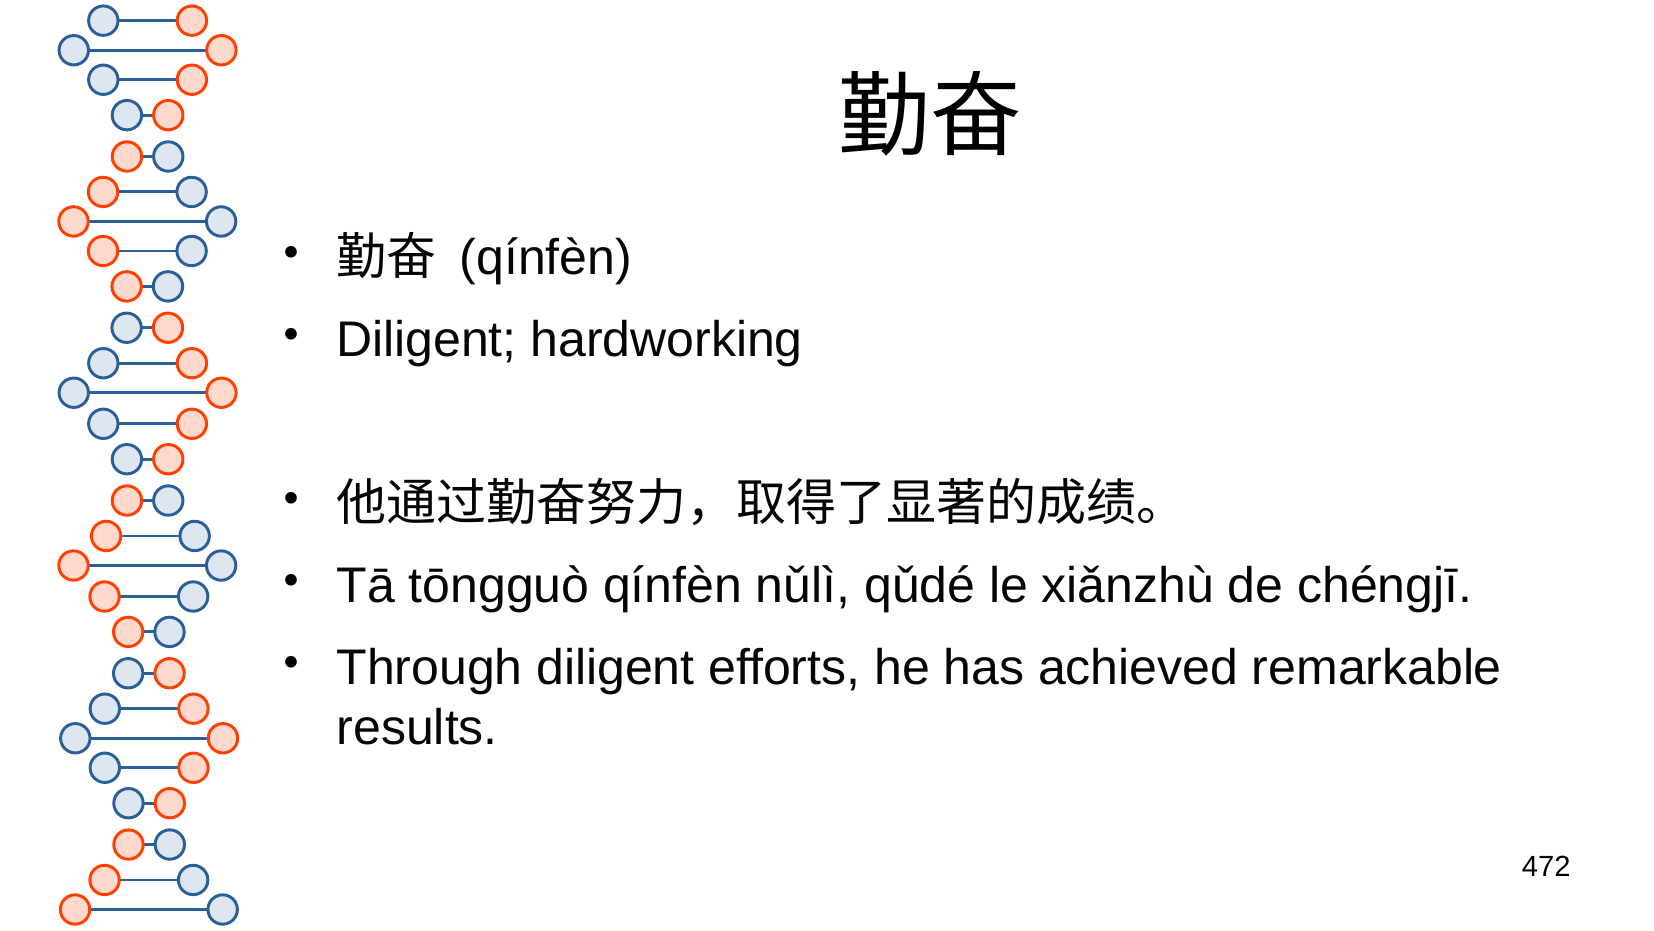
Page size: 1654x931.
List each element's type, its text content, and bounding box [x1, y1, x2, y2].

list 勤奋 (qínfèn) Diligent; hardworking 他通过勤奋努力，取得了显著的成绩。 Tā tōngguò qínfèn nǔlì, qǔdé le xiǎnzhù de chéngjī. Through diligent efforts, he has achieved remarkable results. [265, 224, 1595, 764]
title 勤奋 [265, 35, 1595, 189]
